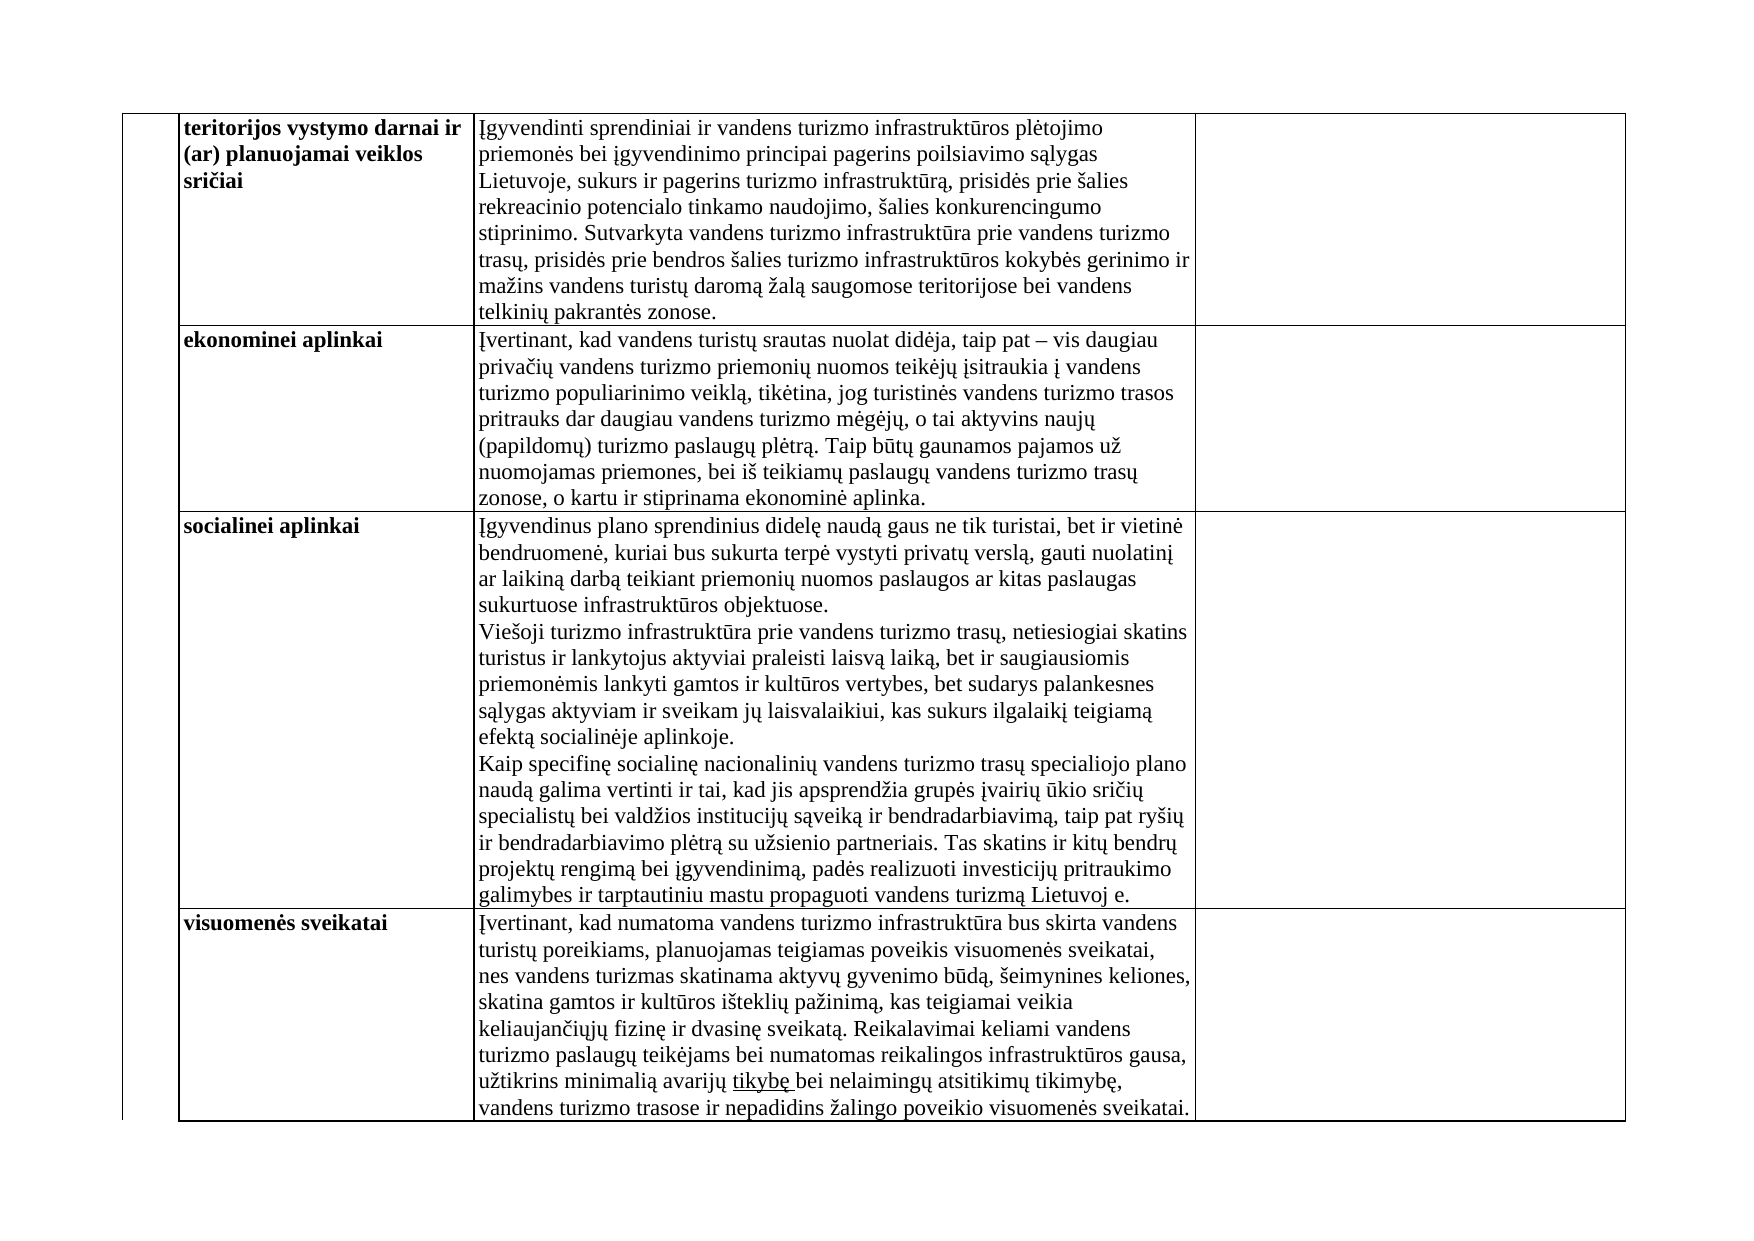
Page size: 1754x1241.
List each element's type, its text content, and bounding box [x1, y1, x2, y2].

table_cell visuomenės sveikatai [180, 909, 473, 1120]
table_cell [1196, 326, 1625, 511]
table_cell [123, 325, 178, 511]
table_cell socialinei aplinkai [180, 512, 473, 908]
table_cell [123, 511, 178, 908]
table_cell [123, 908, 178, 1120]
table_cell [1196, 114, 1625, 325]
table_cell [1196, 512, 1625, 908]
table_cell ekonominei aplinkai [180, 326, 473, 511]
table_cell [1196, 909, 1625, 1120]
table_cell teritorijos vystymo darnai ir (ar) planuojamai veiklos sričiai [180, 114, 473, 325]
table_cell [123, 114, 178, 325]
